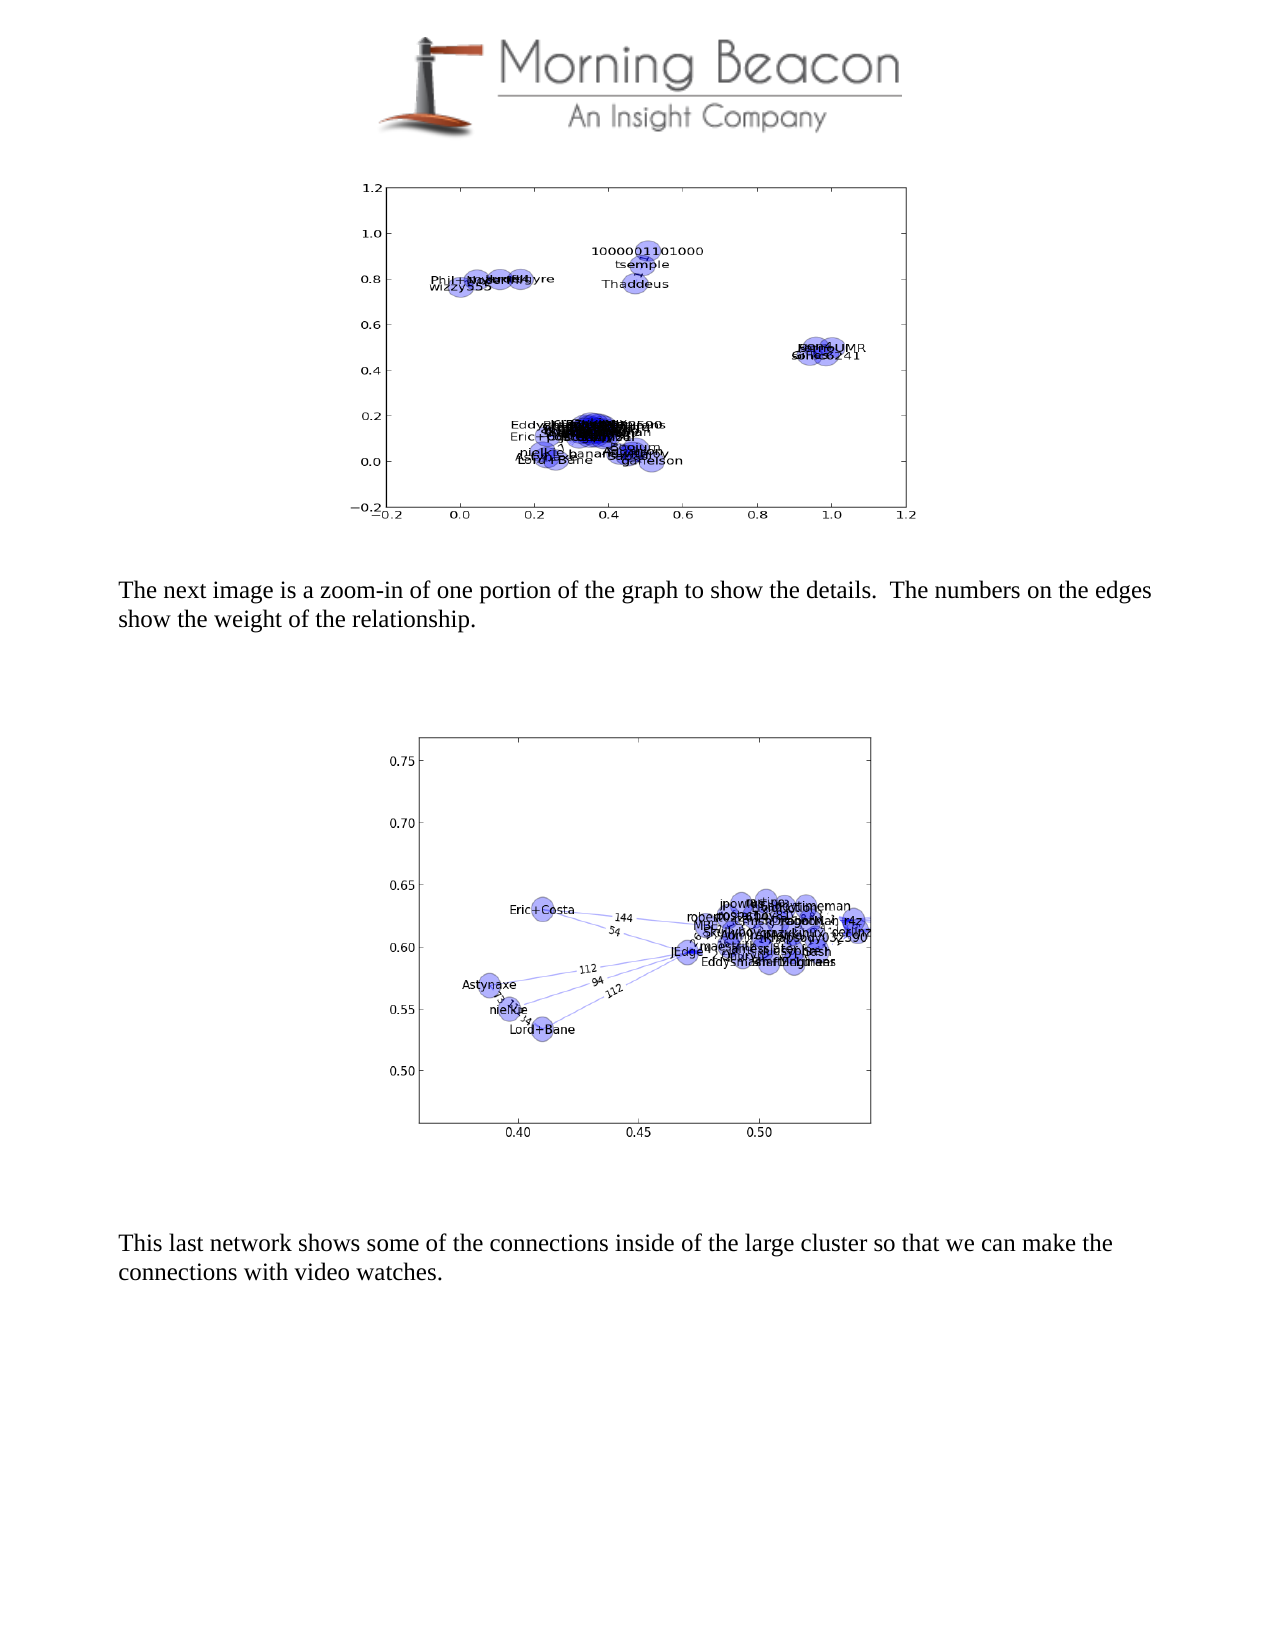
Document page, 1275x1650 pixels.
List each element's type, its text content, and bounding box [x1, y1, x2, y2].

picture [302, 148, 973, 547]
text The next image is a zoom-in of one portion of the graph to show the details. The numbers on the edges show the weight of the relationship. [118, 575, 1157, 633]
text This last network shows some of the connections inside of the large cluster so that we can make the connections with video watches. [118, 1228, 1157, 1286]
picture [347, 690, 929, 1171]
picture [373, 37, 902, 141]
